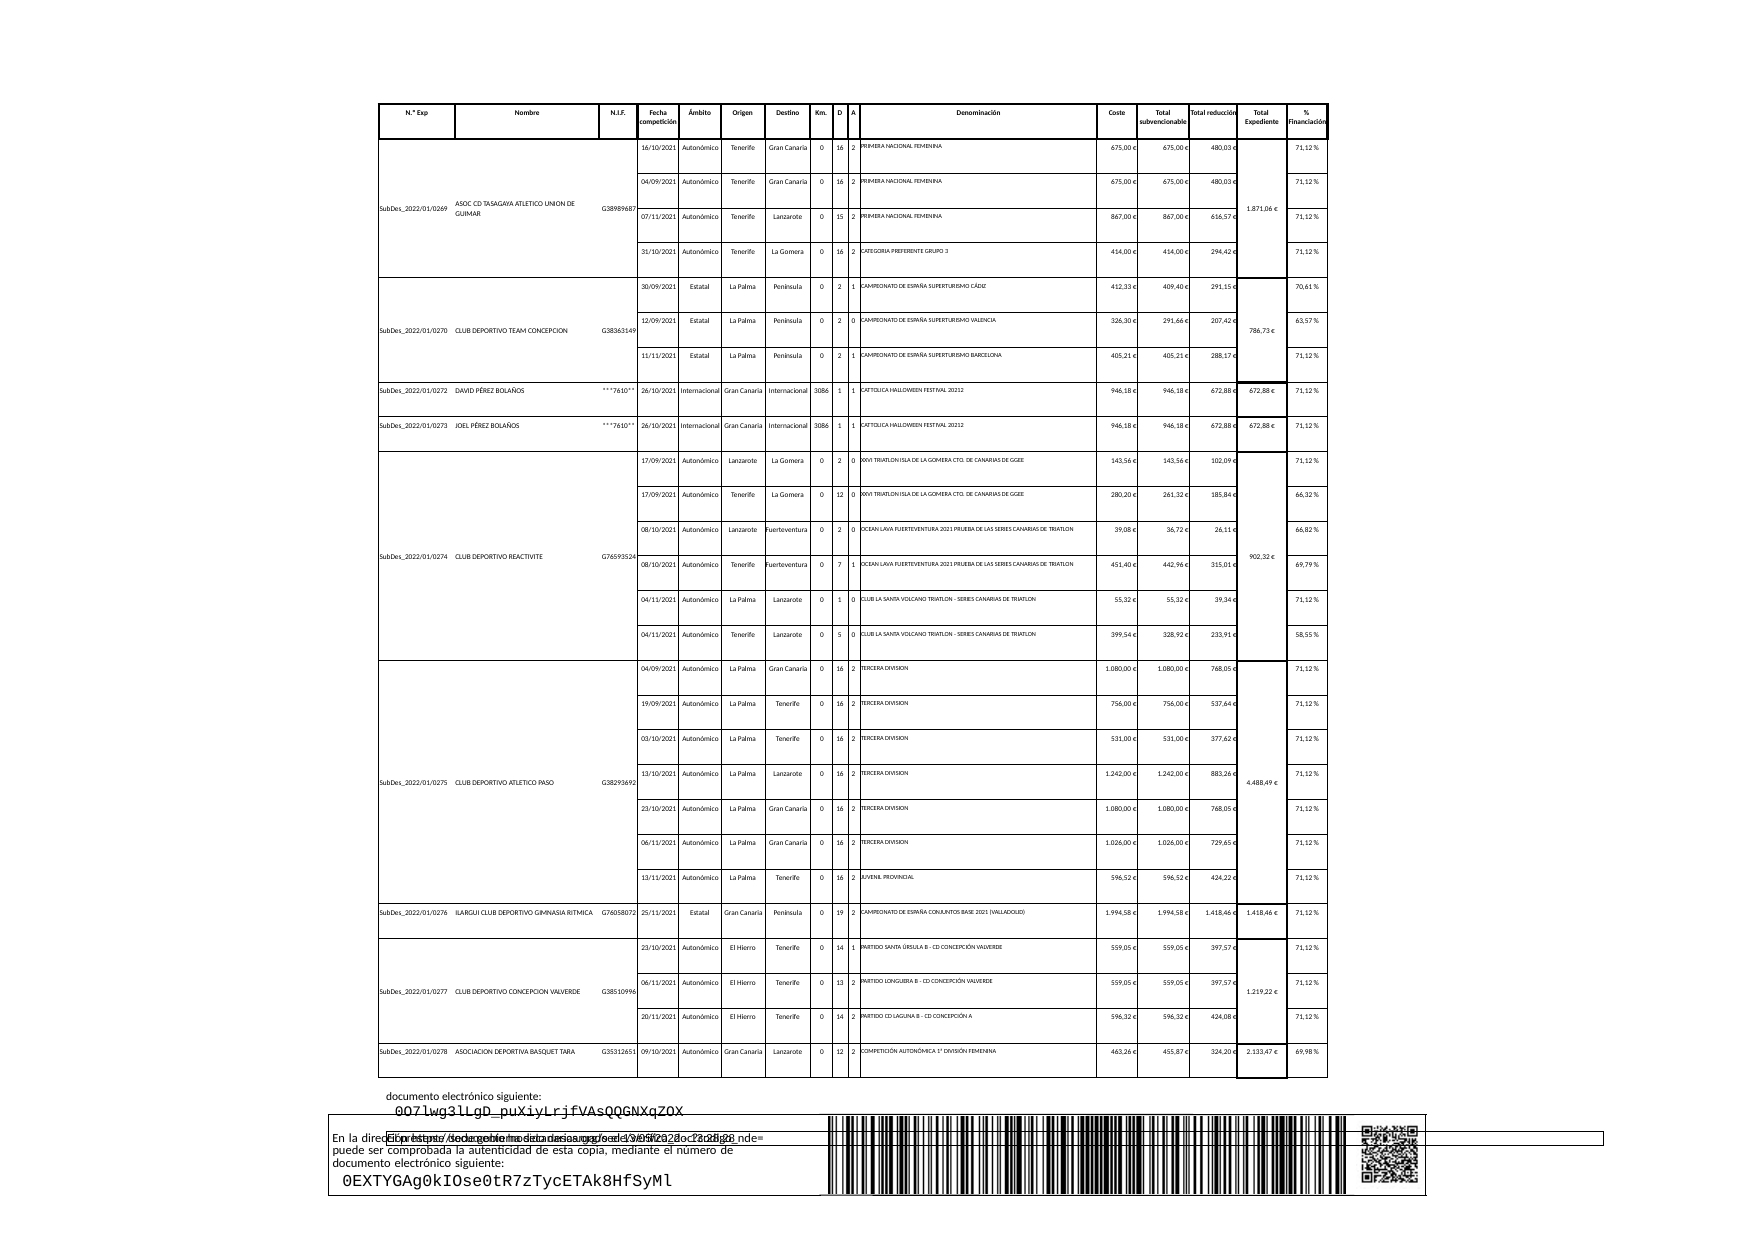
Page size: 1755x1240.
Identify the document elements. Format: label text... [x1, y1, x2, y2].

table_cell 442,96 € [1138, 556, 1189, 590]
table_cell 0 [849, 591, 860, 625]
table_header Destino [766, 105, 809, 138]
table_cell 16/10/2021 [638, 140, 678, 173]
table_cell 23/10/2021 [638, 800, 678, 834]
table_cell Tenerife [722, 243, 765, 277]
table_cell 71,12 % [1288, 939, 1327, 973]
table_cell SubDes_2022/01/0277 [379, 939, 454, 1042]
table_cell [1328, 938, 1350, 973]
table_cell [1328, 242, 1350, 277]
table_cell Internacional [679, 383, 721, 416]
table_cell 414,00 € [1138, 243, 1189, 277]
table_cell [1328, 486, 1350, 521]
table_cell 71,12 % [1288, 870, 1327, 903]
table_cell PARTIDO LONGUERA B - CD CONCEPCIÓN VALVERDE [861, 974, 1096, 1008]
table_cell 2 [849, 696, 860, 729]
table_cell SubDes_2022/01/0276 [379, 904, 454, 938]
table_cell Gran Canaria [766, 661, 810, 694]
table_header Ámbito [680, 105, 720, 138]
table_cell [1328, 173, 1350, 207]
table_cell 1.418,46 € [1238, 905, 1286, 938]
table_cell 1.871,06 € [1238, 140, 1286, 277]
table_cell 1 [849, 939, 860, 973]
table_cell La Palma [722, 800, 765, 834]
table_cell Tenerife [722, 487, 765, 521]
table_cell 463,26 € [1097, 1044, 1137, 1077]
table_cell 424,08 € [1190, 1009, 1236, 1042]
table_header Total Expediente [1238, 105, 1286, 138]
table_cell 55,32 € [1138, 591, 1189, 625]
table_cell Estatal [679, 278, 721, 312]
table_cell G76593524 [599, 452, 637, 660]
table_cell 0 [849, 522, 860, 555]
table_cell TERCERA DIVISION [861, 696, 1096, 729]
table_cell Autonómico [679, 452, 721, 486]
table_cell 16 [833, 730, 848, 764]
table_cell Autonómico [679, 591, 721, 625]
table_header N.I.F. [600, 105, 636, 138]
table_cell SubDes_2022/01/0273 [379, 417, 454, 451]
table_header Origen [722, 105, 764, 138]
table_cell 1.080,00 € [1138, 800, 1189, 834]
table_cell [1328, 834, 1350, 868]
table_cell PRIMERA NACIONAL FEMENINA [861, 140, 1096, 173]
table_cell 315,01 € [1190, 556, 1236, 590]
table_cell 559,05 € [1138, 974, 1189, 1008]
table_cell 2 [833, 452, 848, 486]
table_cell XXVI TRIATLON ISLA DE LA GOMERA CTO. DE CANARIAS DE GGEE [861, 452, 1096, 486]
table_cell 20/11/2021 [638, 1009, 678, 1042]
table_cell [1328, 1008, 1350, 1042]
table_cell 13/11/2021 [638, 870, 678, 903]
table_cell Internacional [766, 383, 810, 416]
table_cell 531,00 € [1138, 730, 1189, 764]
table_cell 23/10/2021 [638, 939, 678, 973]
table_cell SubDes_2022/01/0269 [379, 140, 454, 277]
table_cell 12 [833, 1044, 848, 1077]
table_cell Península [766, 904, 810, 938]
table_cell 867,00 € [1138, 209, 1189, 242]
table_cell 1 [833, 591, 848, 625]
table_cell Autonómico [679, 661, 721, 694]
table_cell 946,18 € [1138, 417, 1189, 451]
table_cell 1.080,00 € [1097, 661, 1137, 694]
table_cell El Hierro [722, 1009, 765, 1042]
table_cell 616,57 € [1190, 209, 1236, 242]
table_header N.º Exp [380, 105, 454, 138]
table_cell 63,57 % [1288, 313, 1327, 347]
table_cell 326,30 € [1097, 313, 1137, 347]
table_cell La Palma [722, 835, 765, 868]
table_cell [1328, 312, 1350, 347]
table_cell CAMPEONATO DE ESPAÑA SUPERTURISMO VALENCIA [861, 313, 1096, 347]
table_cell 1.418,46 € [1190, 904, 1236, 938]
table_cell 0 [849, 452, 860, 486]
table_cell 71,12 % [1288, 243, 1327, 277]
table_cell 0 [811, 591, 832, 625]
table_cell 414,00 € [1097, 243, 1137, 277]
table_cell [1328, 521, 1350, 555]
table_cell [1328, 764, 1350, 799]
table_cell 0 [811, 800, 832, 834]
table_cell 17/09/2021 [638, 487, 678, 521]
table_cell La Palma [722, 313, 765, 347]
table_cell 0 [811, 209, 832, 242]
table_cell 16 [833, 835, 848, 868]
table_cell 233,91 € [1190, 626, 1236, 660]
table_cell 2 [849, 1009, 860, 1042]
table_cell 39,34 € [1190, 591, 1236, 625]
table_cell 596,52 € [1138, 870, 1189, 903]
table_cell 04/09/2021 [638, 661, 678, 694]
table_header A [849, 105, 859, 138]
table_cell 675,00 € [1097, 174, 1137, 207]
table_cell 756,00 € [1138, 696, 1189, 729]
table_cell 71,12 % [1288, 974, 1327, 1008]
table_cell [1328, 695, 1350, 729]
table_cell 71,12 % [1288, 383, 1327, 416]
table_cell 946,18 € [1097, 417, 1137, 451]
table_cell 0 [811, 278, 832, 312]
table_cell 0 [811, 661, 832, 694]
table_cell Tenerife [722, 626, 765, 660]
table_cell 0 [811, 487, 832, 521]
table_header Total reducción [1190, 105, 1236, 138]
table_cell 19 [833, 904, 848, 938]
table_cell 377,62 € [1190, 730, 1236, 764]
table_cell 946,18 € [1097, 383, 1137, 416]
table_cell SubDes_2022/01/0272 [379, 383, 454, 416]
table_cell 16 [833, 800, 848, 834]
table_cell 328,92 € [1138, 626, 1189, 660]
table_cell 0 [811, 730, 832, 764]
table_cell 2 [849, 1044, 860, 1077]
table_cell 412,33 € [1097, 278, 1137, 312]
table_cell CLUB DEPORTIVO ATLETICO PASO [455, 661, 599, 903]
table_cell 2 [833, 313, 848, 347]
table_cell 71,12 % [1288, 904, 1327, 938]
table_cell 559,05 € [1097, 974, 1137, 1008]
table_cell Autonómico [679, 800, 721, 834]
table_cell 0 [811, 522, 832, 555]
table_cell 08/10/2021 [638, 522, 678, 555]
table_cell TERCERA DIVISION [861, 800, 1096, 834]
table_cell SubDes_2022/01/0270 [379, 278, 454, 381]
table_cell ASOCIACION DEPORTIVA BASQUET TARA [455, 1044, 599, 1077]
table_cell 143,56 € [1097, 452, 1137, 486]
table_cell 405,21 € [1097, 348, 1137, 381]
table_cell 2 [849, 765, 860, 799]
table_cell [1328, 451, 1350, 486]
table_cell 1.080,00 € [1138, 661, 1189, 694]
table_cell 30/09/2021 [638, 278, 678, 312]
table_cell 596,52 € [1097, 870, 1137, 903]
table_cell Internacional [766, 417, 810, 451]
table_cell [1328, 277, 1350, 312]
table_cell 1 [833, 417, 848, 451]
table_cell 1.994,58 € [1097, 904, 1137, 938]
table_cell 16 [833, 696, 848, 729]
table_cell Península [766, 313, 810, 347]
table_cell Autonómico [679, 939, 721, 973]
table_cell 1 [849, 383, 860, 416]
table_cell CATEGORIA PREFERENTE GRUPO 3 [861, 243, 1096, 277]
table_cell La Palma [722, 696, 765, 729]
table_cell 09/10/2021 [638, 1044, 678, 1077]
table_cell 531,00 € [1097, 730, 1137, 764]
table_cell PRIMERA NACIONAL FEMENINA [861, 174, 1096, 207]
table_cell PRIMERA NACIONAL FEMENINA [861, 209, 1096, 242]
table_cell CATTOLICA HALLOWEEN FESTIVAL 20212 [861, 417, 1096, 451]
table_cell Autonómico [679, 174, 721, 207]
table_cell Autonómico [679, 765, 721, 799]
table_cell 71,12 % [1288, 140, 1327, 173]
table_cell 0 [811, 1044, 832, 1077]
table_cell 25/11/2021 [638, 904, 678, 938]
table_cell 07/11/2021 [638, 209, 678, 242]
table_cell [1328, 729, 1350, 764]
table_cell [1328, 381, 1350, 416]
table_cell 04/11/2021 [638, 626, 678, 660]
table_cell 71,12 % [1288, 452, 1327, 486]
table_cell CAMPEONATO DE ESPAÑA CONJUNTOS BASE 2021 (VALLADOLID) [861, 904, 1096, 938]
table_cell 2 [833, 522, 848, 555]
table_cell Autonómico [679, 487, 721, 521]
table_cell CLUB LA SANTA VOLCANO TRIATLON - SERIES CANARIAS DE TRIATLON [861, 626, 1096, 660]
table_cell 291,15 € [1190, 278, 1236, 312]
table_cell Lanzarote [766, 1044, 810, 1077]
table_cell 3086 [811, 417, 832, 451]
table_cell [1328, 347, 1350, 381]
table_cell [1328, 799, 1350, 834]
table_cell 756,00 € [1097, 696, 1137, 729]
table_cell 2 [849, 730, 860, 764]
table_header Nombre [456, 105, 598, 138]
table_cell 0 [811, 626, 832, 660]
table_header Km. [811, 105, 832, 138]
table_cell [1328, 555, 1350, 590]
table_cell La Palma [722, 278, 765, 312]
table_cell 2.133,47 € [1238, 1045, 1286, 1077]
table_cell 13/10/2021 [638, 765, 678, 799]
table_cell ***7610** [599, 417, 637, 451]
table_cell [1328, 208, 1350, 242]
table_cell 288,17 € [1190, 348, 1236, 381]
table_cell 0 [811, 696, 832, 729]
table_cell 675,00 € [1097, 140, 1137, 173]
table_cell 55,32 € [1097, 591, 1137, 625]
table_cell Lanzarote [766, 626, 810, 660]
table_cell G38363149 [599, 278, 637, 381]
table_cell CLUB DEPORTIVO CONCEPCION VALVERDE [455, 939, 599, 1042]
table_cell 1.994,58 € [1138, 904, 1189, 938]
table_cell Autonómico [679, 626, 721, 660]
table_header [1329, 103, 1350, 138]
table_cell CLUB DEPORTIVO REACTIVITE [455, 452, 599, 660]
table_cell 480,03 € [1190, 174, 1236, 207]
table_cell TERCERA DIVISION [861, 835, 1096, 868]
table_cell 2 [849, 800, 860, 834]
table_cell 04/09/2021 [638, 174, 678, 207]
table_cell 3086 [811, 383, 832, 416]
table_cell 409,40 € [1138, 278, 1189, 312]
table_cell 397,57 € [1190, 939, 1236, 973]
table_cell 7 [833, 556, 848, 590]
table_cell Autonómico [679, 1009, 721, 1042]
table_cell Tenerife [722, 140, 765, 173]
table_cell 0 [811, 1009, 832, 1042]
table_cell 04/11/2021 [638, 591, 678, 625]
table_cell Lanzarote [766, 765, 810, 799]
table_cell Lanzarote [722, 452, 765, 486]
table_cell 1 [849, 278, 860, 312]
table_cell Lanzarote [766, 209, 810, 242]
table_cell 1.242,00 € [1138, 765, 1189, 799]
table_header Fecha competición [639, 105, 678, 138]
table_cell 71,12 % [1288, 591, 1327, 625]
table_cell 1.242,00 € [1097, 765, 1137, 799]
table_cell 5 [833, 626, 848, 660]
table_cell 2 [849, 661, 860, 694]
table_cell XXVI TRIATLON ISLA DE LA GOMERA CTO. DE CANARIAS DE GGEE [861, 487, 1096, 521]
table_cell 71,12 % [1288, 730, 1327, 764]
table_cell SubDes_2022/01/0275 [379, 661, 454, 903]
table_cell SubDes_2022/01/0274 [379, 452, 454, 660]
table_cell 672,88 € [1238, 418, 1286, 451]
table_cell JOEL PÉREZ BOLAÑOS [455, 417, 599, 451]
table_cell 672,88 € [1190, 383, 1236, 416]
table_cell 2 [849, 870, 860, 903]
table_cell 0 [849, 313, 860, 347]
table_cell 16 [833, 870, 848, 903]
table_cell CAMPEONATO DE ESPAÑA SUPERTURISMO BARCELONA [861, 348, 1096, 381]
table_cell 71,12 % [1288, 800, 1327, 834]
table_cell [1328, 138, 1350, 173]
table_cell Gran Canaria [722, 1044, 765, 1077]
table_cell 559,05 € [1097, 939, 1137, 973]
table_cell ILARGUI CLUB DEPORTIVO GIMNASIA RITMICA [455, 904, 599, 938]
table_cell Autonómico [679, 209, 721, 242]
table_cell Autonómico [679, 522, 721, 555]
table_cell CATTOLICA HALLOWEEN FESTIVAL 20212 [861, 383, 1096, 416]
table_cell 0 [811, 974, 832, 1008]
table_cell 0 [811, 765, 832, 799]
table_cell Autonómico [679, 696, 721, 729]
table_cell 71,12 % [1288, 765, 1327, 799]
table_cell COMPETICIÓN AUTONÓMICA 1ª DIVISIÓN FEMENINA [861, 1044, 1096, 1077]
table_cell SubDes_2022/01/0278 [379, 1044, 454, 1077]
table_cell 902,32 € [1238, 453, 1286, 660]
table_cell 291,66 € [1138, 313, 1189, 347]
table_cell Gran Canaria [766, 835, 810, 868]
table_cell 0 [811, 939, 832, 973]
table_cell Autonómico [679, 243, 721, 277]
table_cell 883,26 € [1190, 765, 1236, 799]
table_cell 0 [811, 452, 832, 486]
table_cell Gran Canaria [722, 383, 765, 416]
table_cell La Gomera [766, 452, 810, 486]
table_cell 2 [849, 209, 860, 242]
table_cell [1328, 973, 1350, 1008]
table_cell 280,20 € [1097, 487, 1137, 521]
table_cell 672,88 € [1190, 417, 1236, 451]
table_cell 26,11 € [1190, 522, 1236, 555]
table_cell 1.080,00 € [1097, 800, 1137, 834]
table_cell 2 [849, 243, 860, 277]
table_cell G35312651 [599, 1044, 637, 1077]
table_cell 537,64 € [1190, 696, 1236, 729]
table_cell 71,12 % [1288, 835, 1327, 868]
table_cell [1328, 416, 1350, 451]
table_cell TERCERA DIVISION [861, 730, 1096, 764]
table_cell 71,12 % [1288, 1009, 1327, 1042]
table_cell Autonómico [679, 140, 721, 173]
table_cell 16 [833, 765, 848, 799]
table_cell Tenerife [722, 209, 765, 242]
table_cell 16 [833, 243, 848, 277]
table_cell La Gomera [766, 243, 810, 277]
table_cell 0 [849, 626, 860, 660]
table_cell 768,05 € [1190, 800, 1236, 834]
table_cell 2 [833, 278, 848, 312]
table_cell 71,12 % [1288, 661, 1327, 694]
table_cell 0 [811, 174, 832, 207]
table_cell 2 [833, 348, 848, 381]
table_cell Gran Canaria [722, 417, 765, 451]
table_cell 66,82 % [1288, 522, 1327, 555]
table_cell 15 [833, 209, 848, 242]
table_cell Autonómico [679, 1044, 721, 1077]
table_cell 69,79 % [1288, 556, 1327, 590]
table_header D [834, 105, 847, 138]
table_cell 70,61 % [1288, 278, 1327, 312]
table_cell 451,40 € [1097, 556, 1137, 590]
table_cell 16 [833, 174, 848, 207]
table_cell 1.026,00 € [1097, 835, 1137, 868]
table_cell Península [766, 278, 810, 312]
table_cell Autonómico [679, 556, 721, 590]
table_cell 0 [849, 487, 860, 521]
table_cell G38989687 [599, 140, 637, 277]
table_cell [1328, 1043, 1350, 1077]
table_cell Tenerife [766, 870, 810, 903]
table_cell [1328, 869, 1350, 903]
table_cell 39,08 € [1097, 522, 1137, 555]
table_cell Autonómico [679, 870, 721, 903]
table_cell La Palma [722, 730, 765, 764]
table_cell 1.219,22 € [1238, 940, 1286, 1042]
table_cell Autonómico [679, 835, 721, 868]
table_cell 2 [849, 974, 860, 1008]
table_cell 455,87 € [1138, 1044, 1189, 1077]
table_cell 66,32 % [1288, 487, 1327, 521]
table_header Coste [1098, 105, 1136, 138]
table_cell 71,12 % [1288, 696, 1327, 729]
table_cell 12 [833, 487, 848, 521]
table_cell [1328, 625, 1350, 660]
table_cell 675,00 € [1138, 174, 1189, 207]
table_cell Tenerife [722, 174, 765, 207]
table_cell 405,21 € [1138, 348, 1189, 381]
table_cell 06/11/2021 [638, 835, 678, 868]
table_cell 102,09 € [1190, 452, 1236, 486]
table_cell 786,73 € [1238, 279, 1286, 381]
table_cell 71,12 % [1288, 348, 1327, 381]
table_cell 143,56 € [1138, 452, 1189, 486]
table_cell 0 [811, 348, 832, 381]
table_cell 0 [811, 140, 832, 173]
table_cell 0 [811, 870, 832, 903]
table_cell JUVENIL PROVINCIAL [861, 870, 1096, 903]
table_header % Financiación [1288, 105, 1326, 138]
table_cell Gran Canaria [766, 800, 810, 834]
table_cell CLUB DEPORTIVO TEAM CONCEPCION [455, 278, 599, 381]
table_cell 207,42 € [1190, 313, 1236, 347]
table_cell 2 [849, 140, 860, 173]
table_cell 26/10/2021 [638, 383, 678, 416]
table_cell Lanzarote [722, 522, 765, 555]
table_cell Tenerife [766, 730, 810, 764]
table_cell 675,00 € [1138, 140, 1189, 173]
table_cell DAVID PÉREZ BOLAÑOS [455, 383, 599, 416]
table_cell CAMPEONATO DE ESPAÑA SUPERTURISMO CÁDIZ [861, 278, 1096, 312]
table_cell 946,18 € [1138, 383, 1189, 416]
table_cell 16 [833, 661, 848, 694]
table_cell OCEAN LAVA FUERTEVENTURA 2021 PRUEBA DE LAS SERIES CANARIAS DE TRIATLON [861, 556, 1096, 590]
table_header Total subvencionable [1138, 105, 1188, 138]
table_cell La Gomera [766, 487, 810, 521]
table_cell Tenerife [766, 939, 810, 973]
table_cell G38510996 [599, 939, 637, 1042]
table_cell ***7610** [599, 383, 637, 416]
table_cell 17/09/2021 [638, 452, 678, 486]
table_cell 36,72 € [1138, 522, 1189, 555]
table_cell TERCERA DIVISION [861, 765, 1096, 799]
table_cell 71,12 % [1288, 174, 1327, 207]
table_cell 559,05 € [1138, 939, 1189, 973]
table_cell 729,65 € [1190, 835, 1236, 868]
table_cell Fuerteventura [766, 556, 810, 590]
table_cell Estatal [679, 348, 721, 381]
table_cell 16 [833, 140, 848, 173]
table_cell 0 [811, 243, 832, 277]
table_cell Península [766, 348, 810, 381]
table_cell Tenerife [766, 974, 810, 1008]
table_cell 0 [811, 904, 832, 938]
table_cell 08/10/2021 [638, 556, 678, 590]
table_cell La Palma [722, 591, 765, 625]
table_cell Lanzarote [766, 591, 810, 625]
table_cell [1328, 660, 1350, 694]
table_cell Internacional [679, 417, 721, 451]
table_cell 31/10/2021 [638, 243, 678, 277]
table_cell Estatal [679, 313, 721, 347]
table_cell Tenerife [766, 696, 810, 729]
table_cell 596,32 € [1138, 1009, 1189, 1042]
table_header Denominación [861, 105, 1096, 138]
table_cell [1328, 590, 1350, 625]
table_cell 11/11/2021 [638, 348, 678, 381]
table_cell 14 [833, 939, 848, 973]
table_cell 19/09/2021 [638, 696, 678, 729]
table_cell 14 [833, 1009, 848, 1042]
table_cell Fuerteventura [766, 522, 810, 555]
table_cell 261,32 € [1138, 487, 1189, 521]
table_cell 294,42 € [1190, 243, 1236, 277]
table_cell G38293692 [599, 661, 637, 903]
table_cell 1.026,00 € [1138, 835, 1189, 868]
table_cell PARTIDO SANTA ÚRSULA B - CD CONCEPCIÓN VALVERDE [861, 939, 1096, 973]
table_cell 06/11/2021 [638, 974, 678, 1008]
table_cell CLUB LA SANTA VOLCANO TRIATLON - SERIES CANARIAS DE TRIATLON [861, 591, 1096, 625]
table_cell 596,32 € [1097, 1009, 1137, 1042]
table_cell 2 [849, 904, 860, 938]
table_cell 399,54 € [1097, 626, 1137, 660]
table_cell La Palma [722, 348, 765, 381]
table_cell 672,88 € [1238, 384, 1286, 416]
table_cell 1 [849, 556, 860, 590]
table_cell ASOC CD TASAGAYA ATLETICO UNION DE GUIMAR [455, 140, 599, 277]
table_cell El Hierro [722, 939, 765, 973]
table_cell 26/10/2021 [638, 417, 678, 451]
table_cell 71,12 % [1288, 209, 1327, 242]
table_cell TERCERA DIVISION [861, 661, 1096, 694]
table_cell 69,98 % [1288, 1044, 1327, 1077]
table_cell 58,55 % [1288, 626, 1327, 660]
table_cell 324,20 € [1190, 1044, 1236, 1077]
table_cell Tenerife [722, 556, 765, 590]
table_cell 13 [833, 974, 848, 1008]
table_cell Autonómico [679, 730, 721, 764]
table_cell OCEAN LAVA FUERTEVENTURA 2021 PRUEBA DE LAS SERIES CANARIAS DE TRIATLON [861, 522, 1096, 555]
table_cell Autonómico [679, 974, 721, 1008]
table_cell La Palma [722, 765, 765, 799]
table_cell 1 [849, 348, 860, 381]
table_cell 1 [833, 383, 848, 416]
table_cell 185,84 € [1190, 487, 1236, 521]
table_cell PARTIDO CD LAGUNA B - CD CONCEPCIÓN A [861, 1009, 1096, 1042]
table_cell 424,22 € [1190, 870, 1236, 903]
table_cell [1328, 903, 1350, 938]
table_cell 397,57 € [1190, 974, 1236, 1008]
table_cell La Palma [722, 870, 765, 903]
table_cell Tenerife [766, 1009, 810, 1042]
table_cell 2 [849, 174, 860, 207]
table_cell 1 [849, 417, 860, 451]
table_cell Gran Canaria [766, 174, 810, 207]
table_cell Estatal [679, 904, 721, 938]
table_cell Gran Canaria [766, 140, 810, 173]
table_cell La Palma [722, 661, 765, 694]
table_cell Gran Canaria [722, 904, 765, 938]
table_cell 03/10/2021 [638, 730, 678, 764]
table_cell 0 [811, 556, 832, 590]
table_cell 480,03 € [1190, 140, 1236, 173]
table_cell 2 [849, 835, 860, 868]
table_cell 4.488,49 € [1238, 662, 1286, 903]
table_cell 0 [811, 835, 832, 868]
table_cell El Hierro [722, 974, 765, 1008]
table_cell 768,05 € [1190, 661, 1236, 694]
table_cell 71,12 % [1288, 417, 1327, 451]
table_cell G76058072 [599, 904, 637, 938]
table_cell 12/09/2021 [638, 313, 678, 347]
table_cell 0 [811, 313, 832, 347]
table_cell 867,00 € [1097, 209, 1137, 242]
